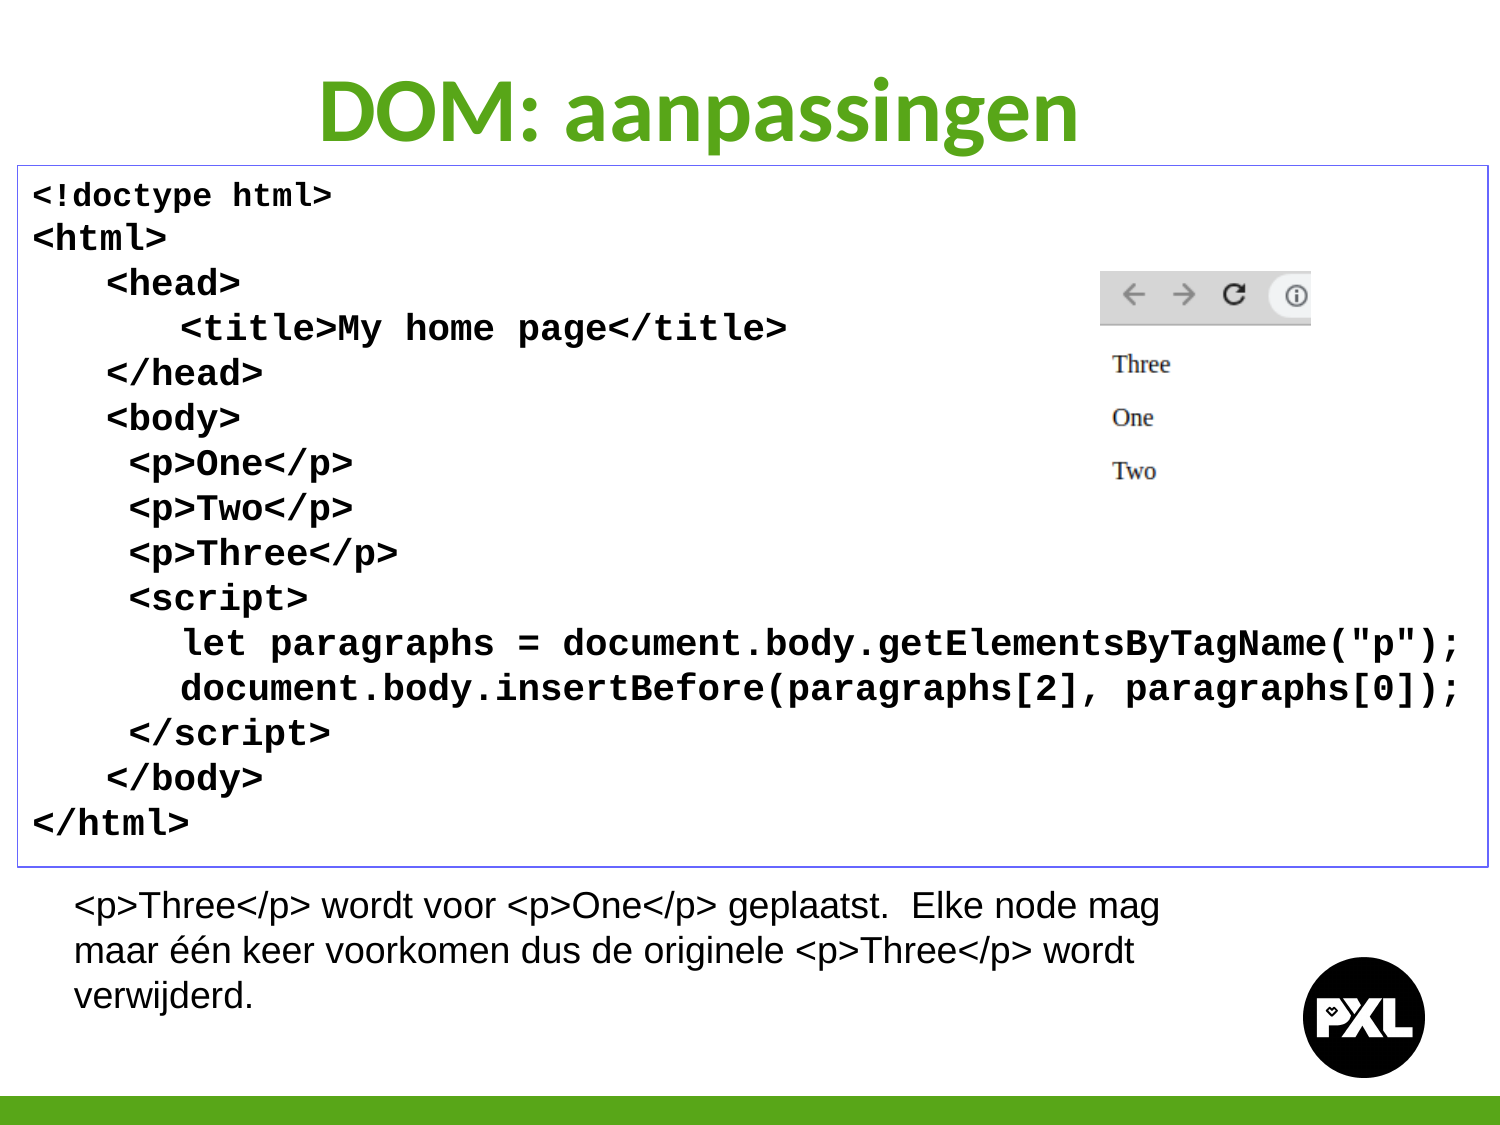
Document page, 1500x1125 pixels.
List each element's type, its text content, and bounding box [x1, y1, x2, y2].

picture [1303, 957, 1425, 1078]
text_box <p>Three</p> wordt voor <p>One</p> geplaatst. Elke node mag maar één keer voorkomen dus de originele <p>Three</p> wordt verwijderd. [58, 873, 1252, 1015]
text_box <!doctype html> <html> <head> <title>My home page</title> </head> <body> <p>One</p> <p>Two</p> <p>Three</p> <script> let paragraphs = document.body.getElementsByTagName("p"); document.body.insertBefore(paragraphs[2], paragraphs[0]); </script> </body> </html> [17, 165, 1489, 868]
text_box DOM: aanpassingen [0, 42, 1443, 168]
